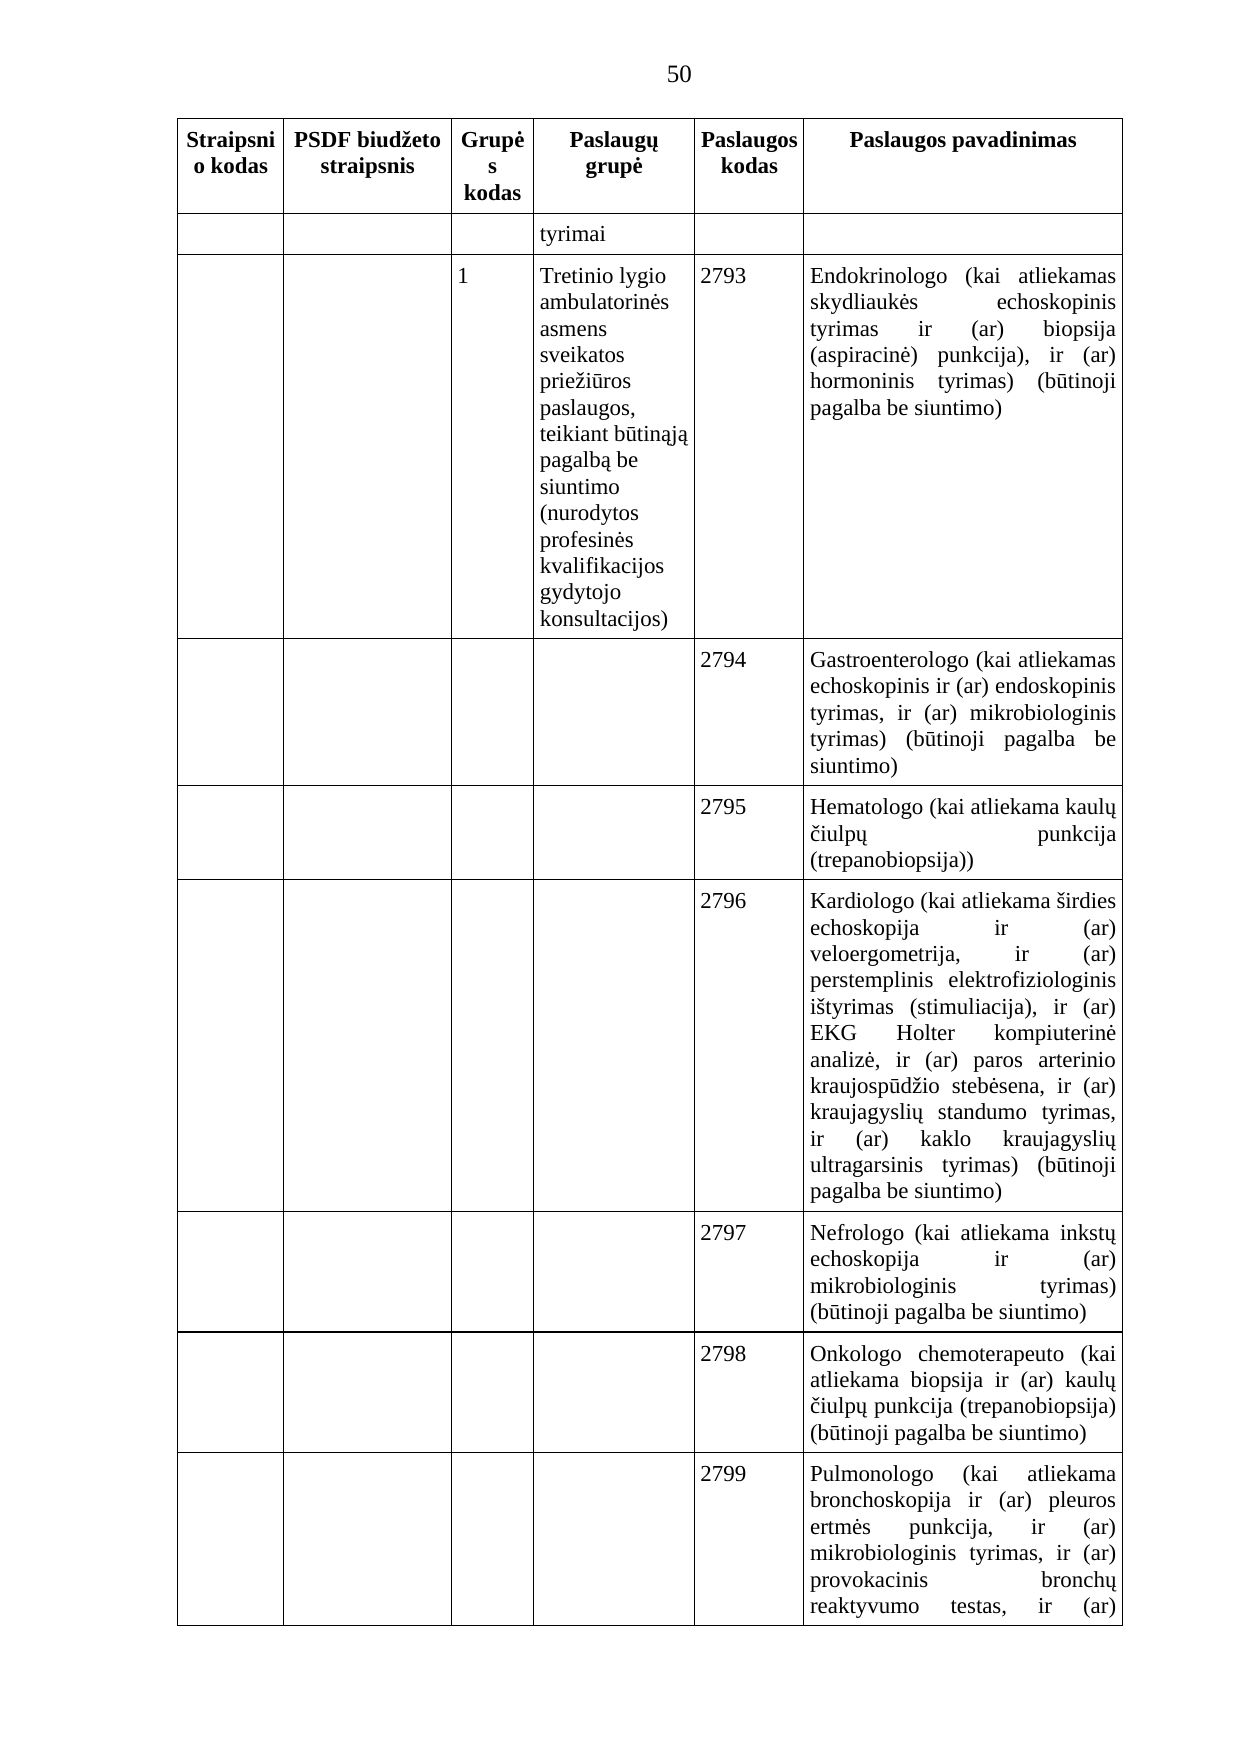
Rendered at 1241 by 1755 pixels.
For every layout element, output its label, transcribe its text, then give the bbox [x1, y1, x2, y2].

table_cell [452, 214, 533, 254]
table_cell [178, 214, 283, 254]
table_cell [178, 1453, 283, 1625]
table_cell [804, 214, 1122, 254]
table_cell Onkologo chemoterapeuto (kai atliekama biopsija ir (ar) kaulų čiulpų punkcija (trepanobiopsija) (būtinoji pagalba be siuntimo) [804, 1333, 1122, 1452]
table_cell 2793 [695, 255, 803, 638]
table_cell Gastroenterologo (kai atliekamas echoskopinis ir (ar) endoskopinis tyrimas, ir (ar) mikrobiologinis tyrimas) (būtinoji pagalba be siuntimo) [804, 639, 1122, 785]
table_header PSDF biudžeto straipsnis [284, 119, 451, 212]
table_cell [284, 639, 451, 785]
table_cell [284, 255, 451, 638]
table_cell tyrimai [534, 214, 694, 254]
table_cell [695, 214, 803, 254]
table_cell Kardiologo (kai atliekama širdies echoskopija ir (ar) veloergometrija, ir (ar) perstemplinis elektrofiziologinis ištyrimas (stimuliacija), ir (ar) EKG Holter kompiuterinė analizė, ir (ar) paros arterinio kraujospūdžio stebėsena, ir (ar) kraujagyslių standumo tyrimas, ir (ar) kaklo kraujagyslių ultragarsinis tyrimas) (būtinoji pagalba be siuntimo) [804, 880, 1122, 1211]
table_header Paslaugos kodas [695, 119, 803, 212]
table_cell [534, 639, 694, 785]
table_cell [534, 1453, 694, 1625]
table_cell 2798 [695, 1333, 803, 1452]
table_cell Pulmonologo (kai atliekama bronchoskopija ir (ar) pleuros ertmės punkcija, ir (ar) mikrobiologinis tyrimas, ir (ar) provokacinis bronchų reaktyvumo testas, ir (ar) [804, 1453, 1122, 1625]
table_cell [178, 1333, 283, 1452]
table_cell Endokrinologo (kai atliekamas skydliaukės echoskopinis tyrimas ir (ar) biopsija (aspiracinė) punkcija), ir (ar) hormoninis tyrimas) (būtinoji pagalba be siuntimo) [804, 255, 1122, 638]
table_cell [452, 1212, 533, 1331]
table_cell 2796 [695, 880, 803, 1211]
table_cell [452, 639, 533, 785]
table_cell [534, 1333, 694, 1452]
table_header Paslaugos pavadinimas [804, 119, 1122, 212]
table_cell [178, 255, 283, 638]
table_cell [178, 639, 283, 785]
table_cell Tretinio lygio ambulatorinės asmens sveikatos priežiūros paslaugos, teikiant būtinąją pagalbą be siuntimo (nurodytos profesinės kvalifikacijos gydytojo konsultacijos) [534, 255, 694, 638]
table_cell 2797 [695, 1212, 803, 1331]
table_cell [284, 1453, 451, 1625]
table_header Straipsnio kodas [178, 119, 283, 212]
table_cell 2799 [695, 1453, 803, 1625]
table_cell [452, 1333, 533, 1452]
table_cell [284, 880, 451, 1211]
table_cell 1 [452, 255, 533, 638]
table_cell [284, 1333, 451, 1452]
table_cell [178, 786, 283, 879]
table_cell [452, 880, 533, 1211]
table_cell [452, 1453, 533, 1625]
table_cell [534, 1212, 694, 1331]
table_cell 2794 [695, 639, 803, 785]
table_cell 2795 [695, 786, 803, 879]
table_cell [452, 786, 533, 879]
table_cell [534, 786, 694, 879]
table_cell [284, 214, 451, 254]
table_cell [284, 786, 451, 879]
table_cell [178, 880, 283, 1211]
table_cell [178, 1212, 283, 1331]
table_cell [534, 880, 694, 1211]
table_cell Nefrologo (kai atliekama inkstų echoskopija ir (ar) mikrobiologinis tyrimas) (būtinoji pagalba be siuntimo) [804, 1212, 1122, 1331]
table_header Paslaugų grupė [534, 119, 694, 212]
table_header Grupės kodas [452, 119, 533, 212]
table_cell [284, 1212, 451, 1331]
table_cell Hematologo (kai atliekama kaulų čiulpų punkcija (trepanobiopsija)) [804, 786, 1122, 879]
